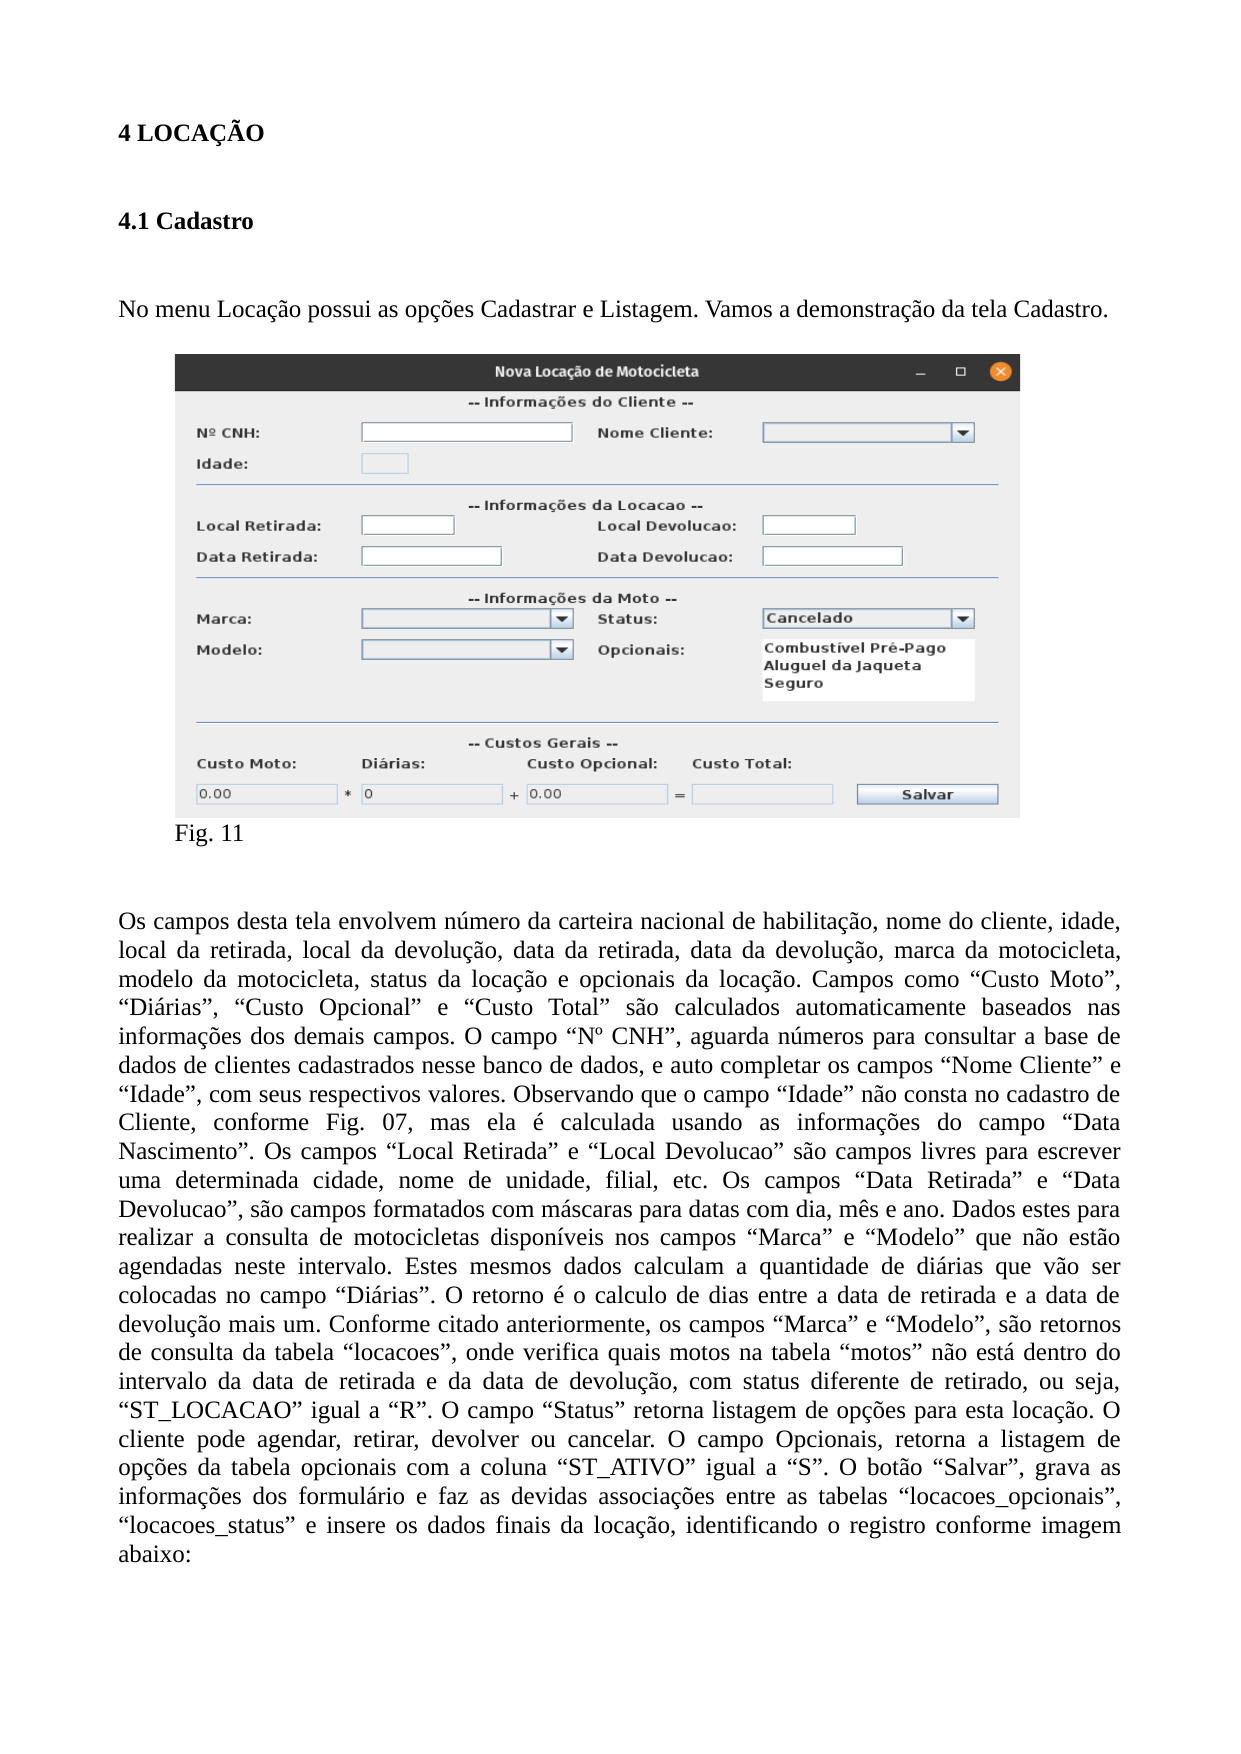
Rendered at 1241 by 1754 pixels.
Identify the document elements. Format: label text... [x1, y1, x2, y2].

text 4 LOCAÇÃO [118, 118, 1122, 147]
picture [174, 354, 1021, 818]
text No menu Locação possui as opções Cadastrar e Listagem. Vamos a demonstração da tela Cadastro. [118, 294, 1122, 323]
text Fig. 11 [118, 818, 1122, 847]
text Os campos desta tela envolvem número da carteira nacional de habilitação, nome do cliente, idade, local da retirada, local da devolução, data da retirada, data da devolução, marca da motocicleta, modelo da motocicleta, status da locação e opcionais da locação. Campos como “Custo Moto”, “Diárias”, “Custo Opcional” e “Custo Total” são calculados automaticamente baseados nas informações dos demais campos. O campo “Nº CNH”, aguarda números para consultar a base de dados de clientes cadastrados nesse banco de dados, e auto completar os campos “Nome Cliente” e “Idade”, com seus respectivos valores. Observando que o campo “Idade” não consta no cadastro de Cliente, conforme Fig. 07, mas ela é calculada usando as informações do campo “Data Nascimento”. Os campos “Local Retirada” e “Local Devolucao” são campos livres para escrever uma determinada cidade, nome de unidade, filial, etc. Os campos “Data Retirada” e “Data Devolucao”, são campos formatados com máscaras para datas com dia, mês e ano. Dados estes para realizar a consulta de motocicletas disponíveis nos campos “Marca” e “Modelo” que não estão agendadas neste intervalo. Estes mesmos dados calculam a quantidade de diárias que vão ser colocadas no campo “Diárias”. O retorno é o calculo de dias entre a data de retirada e a data de devolução mais um. Conforme citado anteriormente, os campos “Marca” e “Modelo”, são retornos de consulta da tabela “locacoes”, onde verifica quais motos na tabela “motos” não está dentro do intervalo da data de retirada e da data de devolução, com status diferente de retirado, ou seja, “ST_LOCACAO” igual a “R”. O campo “Status” retorna listagem de opções para esta locação. O cliente pode agendar, retirar, devolver ou cancelar. O campo Opcionais, retorna a listagem de opções da tabela opcionais com a coluna “ST_ATIVO” igual a “S”. O botão “Salvar”, grava as informações dos formulário e faz as devidas associações entre as tabelas “locacoes_opcionais”, “locacoes_status” e insere os dados finais da locação, identificando o registro conforme imagem abaixo: [118, 906, 1122, 1567]
text 4.1 Cadastro [118, 206, 1122, 235]
